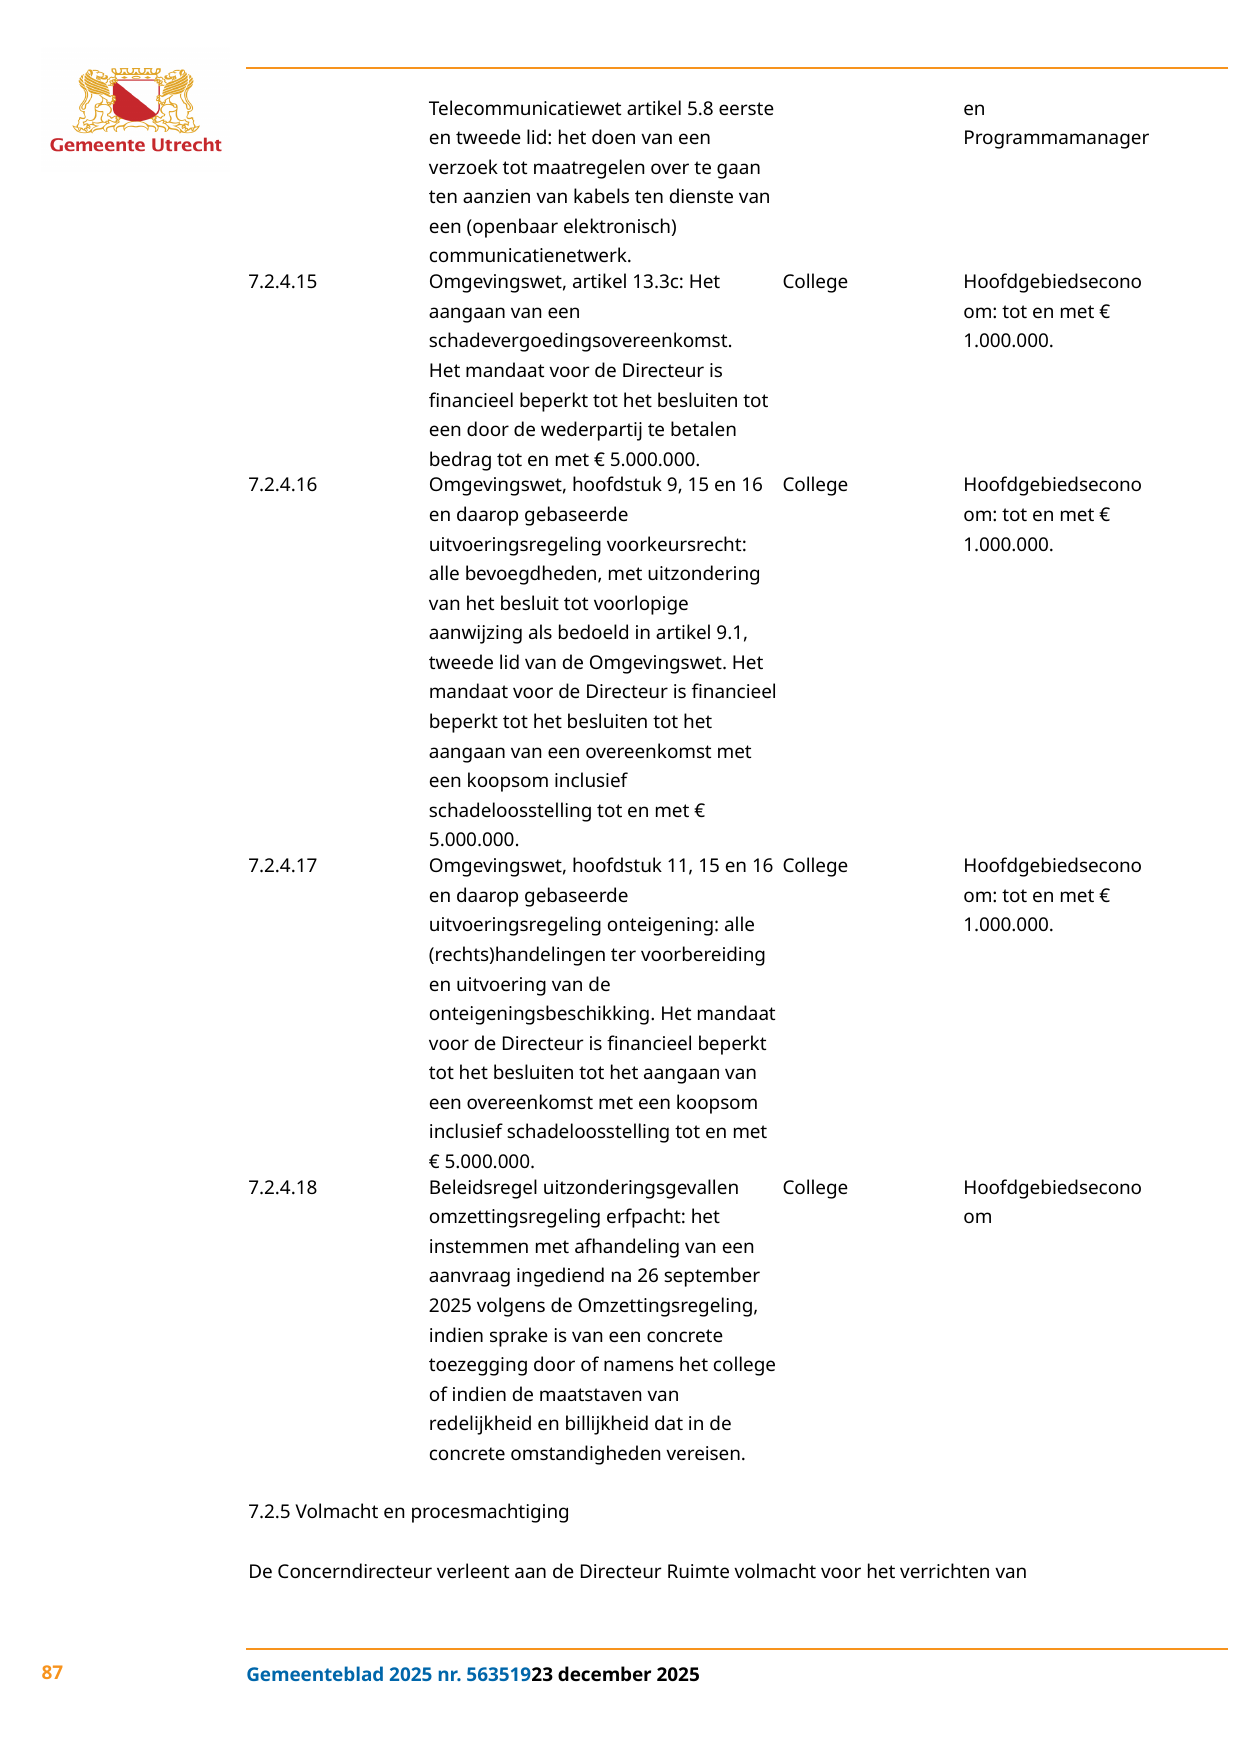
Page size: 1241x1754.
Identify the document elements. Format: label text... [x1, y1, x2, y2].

table_cell Hoofdgebiedseconoom: tot en met € 1.000.000. [963, 269, 1152, 472]
table_cell Omgevingswet, hoofdstuk 11, 15 en 16 en daarop gebaseerde uitvoeringsregeling onteigening: alle (rechts)handelingen ter voorbereiding en uitvoering van de onteigeningsbeschikking. Het mandaat voor de Directeur is financieel beperkt tot het besluiten tot het aangaan van een overeenkomst met een koopsom inclusief schadeloosstelling tot en met € 5.000.000. [429, 853, 782, 1174]
table_cell College [782, 472, 963, 852]
table_cell [782, 95, 963, 268]
table_cell Telecommunicatiewet artikel 5.8 eerste en tweede lid: het doen van een verzoek tot maatregelen over te gaan ten aanzien van kabels ten dienste van een (openbaar elektronisch) communicatienetwerk. [429, 95, 782, 268]
table_cell [248, 95, 429, 268]
table_cell Beleidsregel uitzonderingsgevallen omzettingsregeling erfpacht: het instemmen met afhandeling van een aanvraag ingediend na 26 september 2025 volgens de Omzettingsregeling, indien sprake is van een concrete toezegging door of namens het college of indien de maatstaven van redelijkheid en billijkheid dat in de concrete omstandigheden vereisen. [429, 1174, 782, 1466]
table_cell en Programmamanager [963, 95, 1152, 268]
table_cell 7.2.4.18 [248, 1174, 429, 1466]
table_cell Hoofdgebiedseconoom: tot en met € 1.000.000. [963, 853, 1152, 1174]
table_cell Hoofdgebiedseconoom [963, 1174, 1152, 1466]
table_cell 7.2.4.17 [248, 853, 429, 1174]
picture [41, 47, 231, 172]
table_cell College [782, 269, 963, 472]
table_cell Omgevingswet, artikel 13.3c: Het aangaan van een schadevergoedingsovereenkomst. Het mandaat voor de Directeur is financieel beperkt tot het besluiten tot een door de wederpartij te betalen bedrag tot en met € 5.000.000. [429, 269, 782, 472]
table_cell 7.2.4.16 [248, 472, 429, 852]
text De Concerndirecteur verleent aan de Directeur Ruimte volmacht voor het verrichten van [248, 1558, 1152, 1584]
table_cell Hoofdgebiedseconoom: tot en met € 1.000.000. [963, 472, 1152, 852]
table_cell College [782, 1174, 963, 1466]
table_cell 7.2.4.15 [248, 269, 429, 472]
table_cell College [782, 853, 963, 1174]
table_cell Omgevingswet, hoofdstuk 9, 15 en 16 en daarop gebaseerde uitvoeringsregeling voorkeursrecht: alle bevoegdheden, met uitzondering van het besluit tot voorlopige aanwijzing als bedoeld in artikel 9.1, tweede lid van de Omgevingswet. Het mandaat voor de Directeur is financieel beperkt tot het besluiten tot het aangaan van een overeenkomst met een koopsom inclusief schadeloosstelling tot en met € 5.000.000. [429, 472, 782, 852]
text 7.2.5 Volmacht en procesmachtiging [248, 1499, 1152, 1524]
